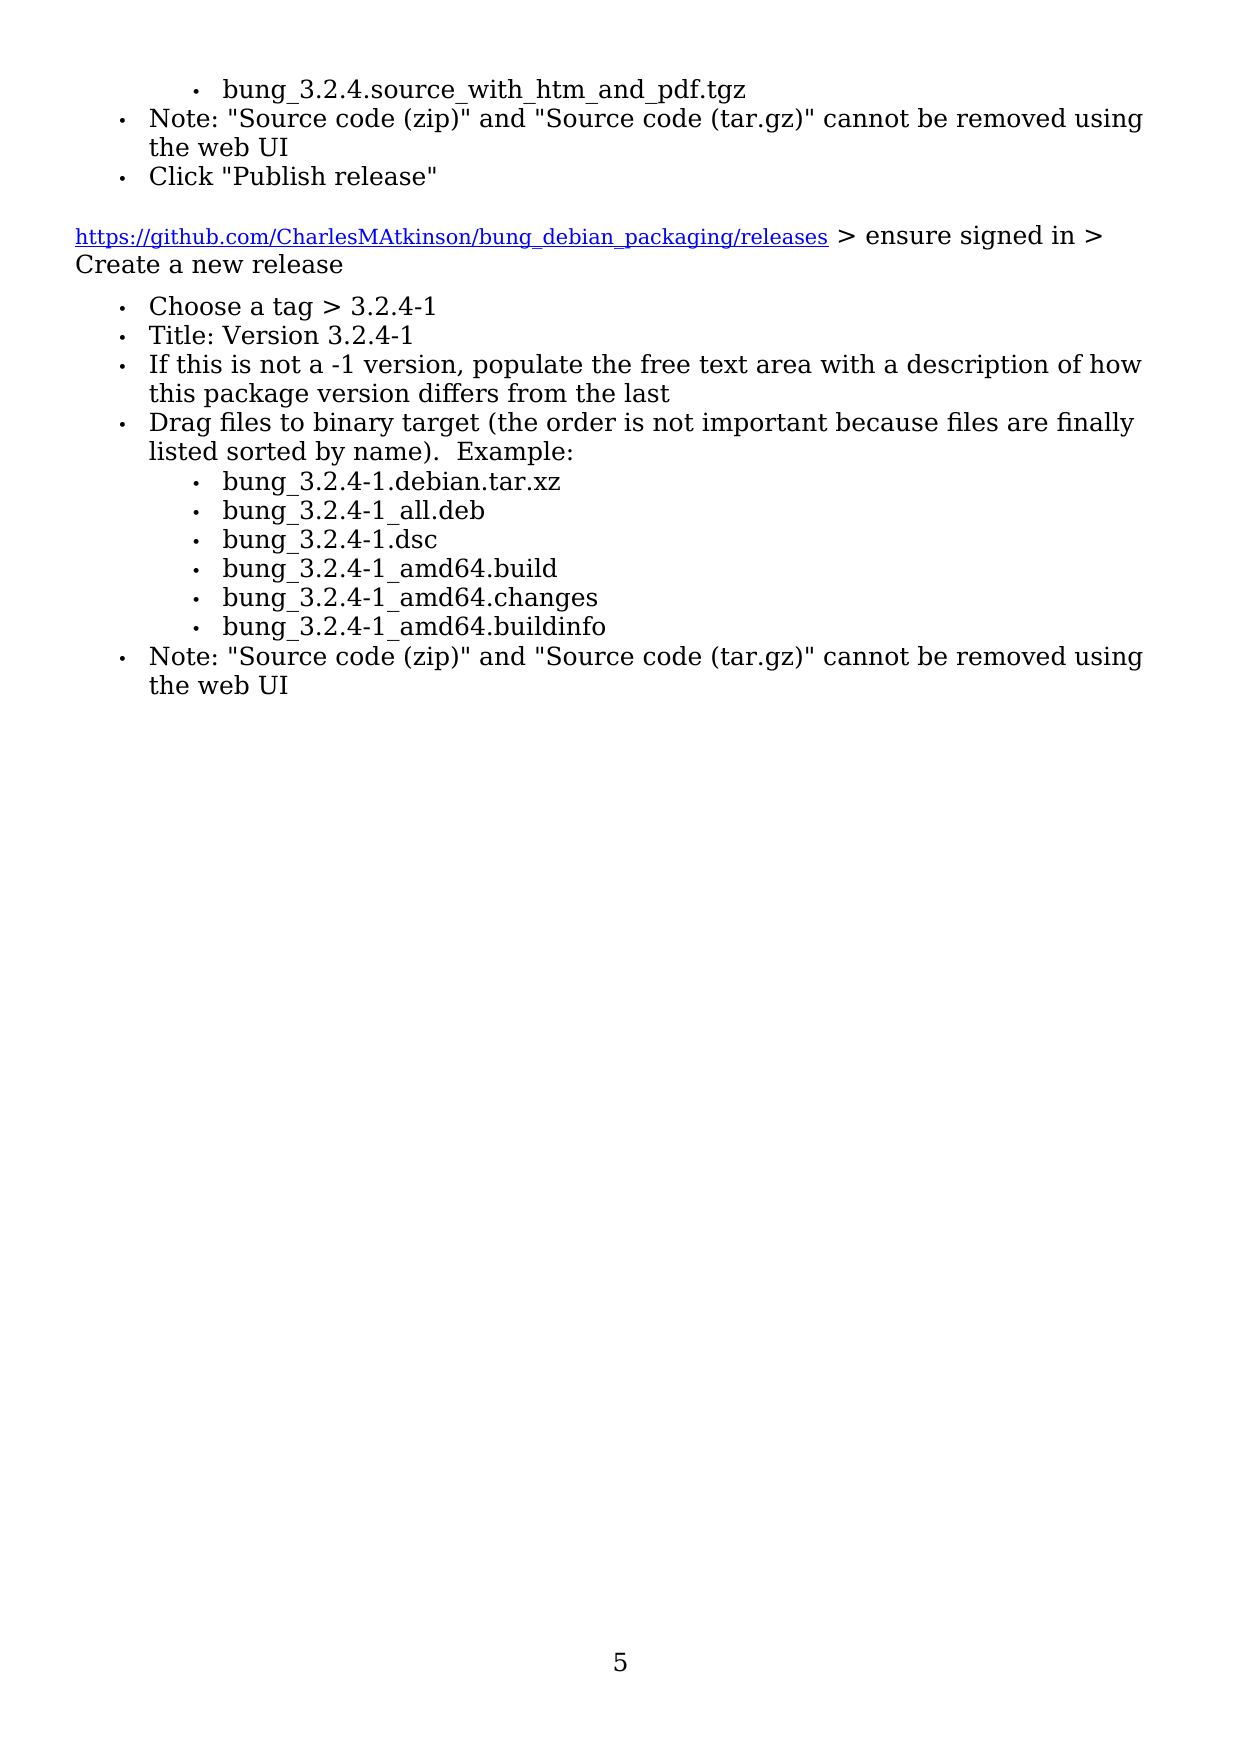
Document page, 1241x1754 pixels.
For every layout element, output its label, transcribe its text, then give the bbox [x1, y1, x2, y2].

list Note: "Source code (zip)" and "Source code (tar.gz)" cannot be removed using the web UI [119, 104, 1166, 162]
list bung_3.2.4-1_all.deb [193, 496, 1166, 525]
list bung_3.2.4-1.dsc [193, 525, 1166, 554]
list bung_3.2.4-1_amd64.build [193, 554, 1166, 583]
list bung_3.2.4-1.debian.tar.xz [193, 467, 1166, 496]
list Choose a tag > 3.2.4-1 [119, 292, 1166, 321]
list Title: Version 3.2.4-1 [119, 321, 1166, 350]
list bung_3.2.4-1_amd64.buildinfo [193, 612, 1166, 642]
text https://github.com/CharlesMAtkinson/bung_debian_packaging/releases > ensure signed in > Create a new release [75, 221, 1166, 279]
list If this is not a -1 version, populate the free text area with a description of how this package version differs from the last [119, 350, 1166, 408]
list bung_3.2.4-1_amd64.changes [193, 583, 1166, 612]
list Drag files to binary target (the order is not important because files are finally listed sorted by name). Example: [119, 408, 1166, 467]
list Note: "Source code (zip)" and "Source code (tar.gz)" cannot be removed using the web UI [119, 642, 1166, 700]
list Click "Publish release" [119, 162, 1166, 192]
list bung_3.2.4.source_with_htm_and_pdf.tgz [193, 75, 1166, 104]
